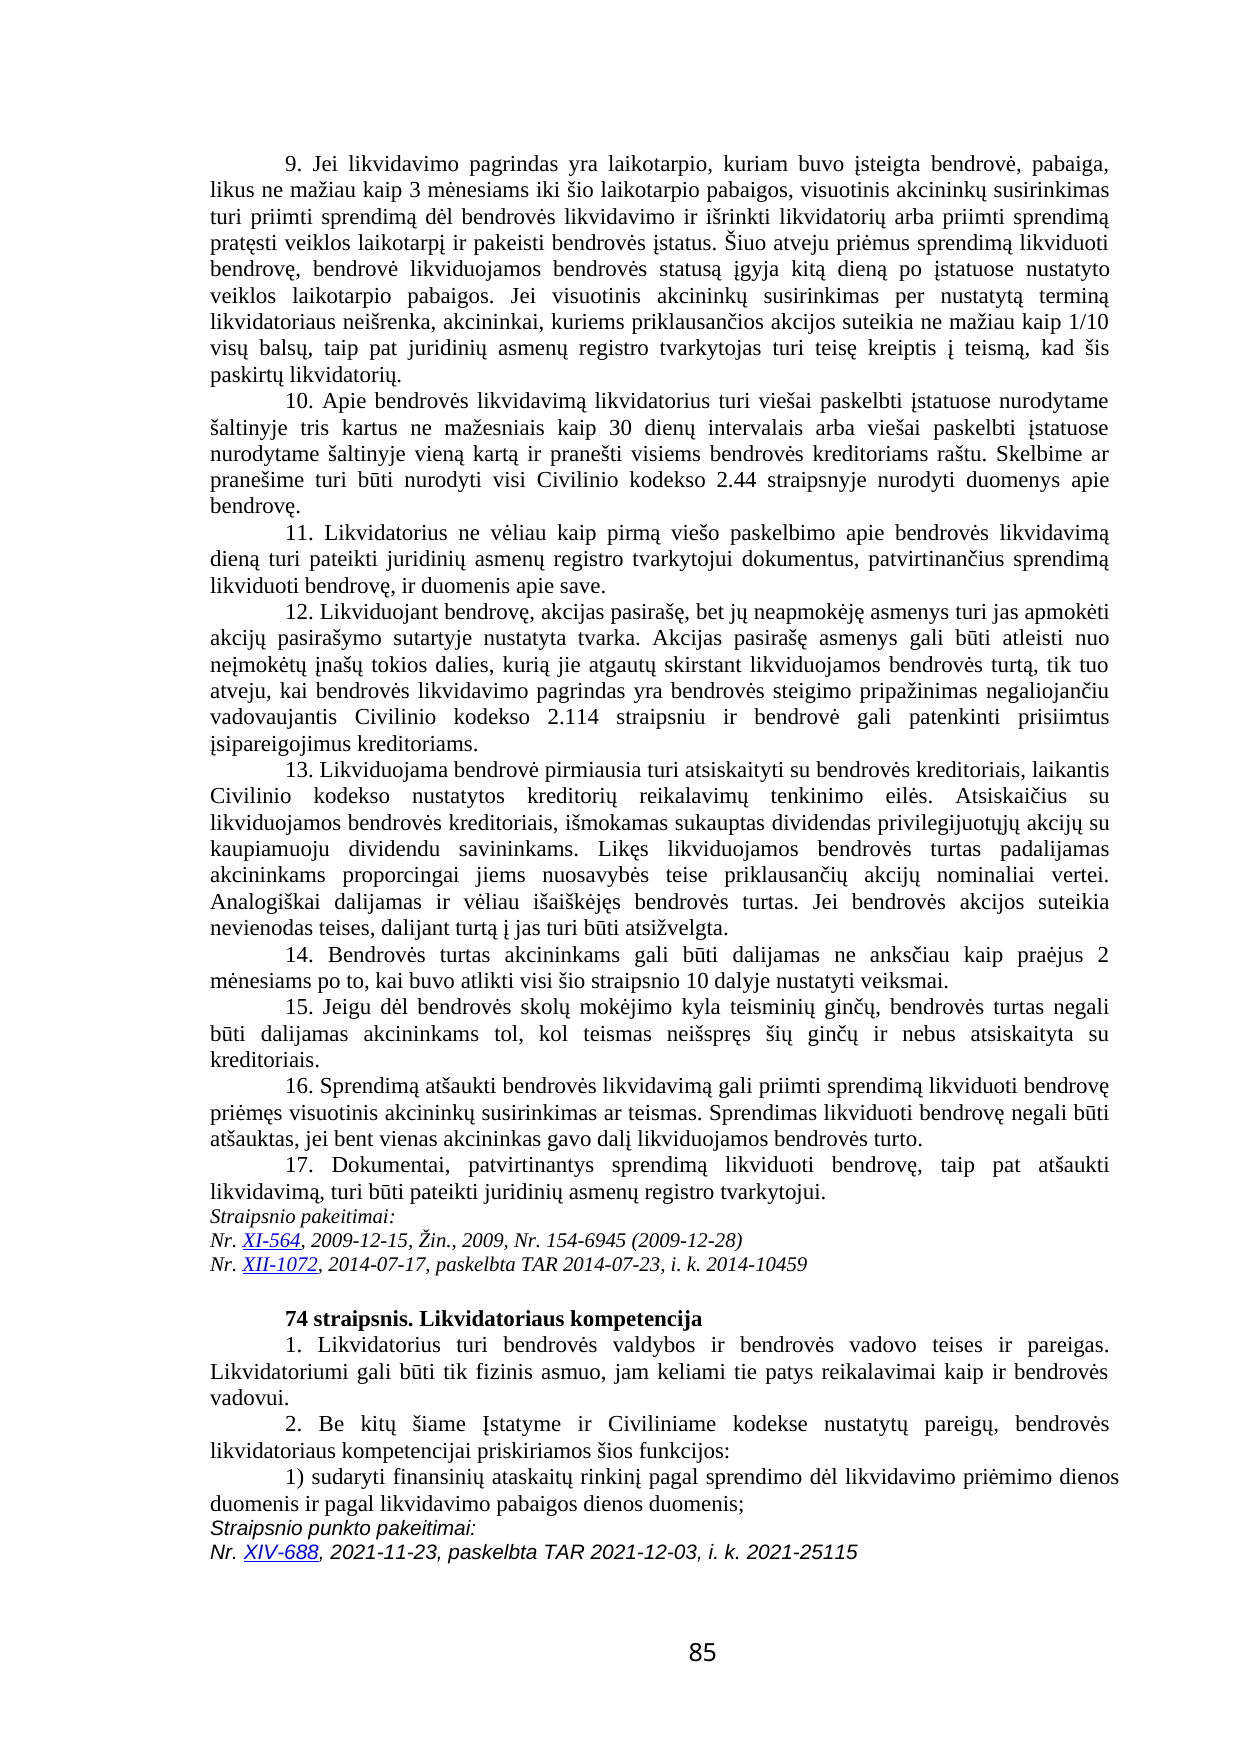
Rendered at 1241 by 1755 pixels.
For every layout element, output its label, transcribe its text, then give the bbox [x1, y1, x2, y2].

text 11. Likvidatorius ne vėliau kaip pirmą viešo paskelbimo apie bendrovės likvidavimą dieną turi pateikti juridinių asmenų registro tvarkytojui dokumentus, patvirtinančius sprendimą likviduoti bendrovę, ir duomenis apie save. [210, 519, 1111, 598]
text 14. Bendrovės turtas akcininkams gali būti dalijamas ne anksčiau kaip praėjus 2 mėnesiams po to, kai buvo atlikti visi šio straipsnio 10 dalyje nustatyti veiksmai. [210, 941, 1111, 993]
text 13. Likviduojama bendrovė pirmiausia turi atsiskaityti su bendrovės kreditoriais, laikantis Civilinio kodekso nustatytos kreditorių reikalavimų tenkinimo eilės. Atsiskaičius su likviduojamos bendrovės kreditoriais, išmokamas sukauptas dividendas privilegijuotųjų akcijų su kaupiamuoju dividendu savininkams. Likęs likviduojamos bendrovės turtas padalijamas akcininkams proporcingai jiems nuosavybės teise priklausančių akcijų nominaliai vertei. Analogiškai dalijamas ir vėliau išaiškėjęs bendrovės turtas. Jei bendrovės akcijos suteikia nevienodas teises, dalijant turtą į jas turi būti atsižvelgta. [210, 756, 1111, 941]
text 15. Jeigu dėl bendrovės skolų mokėjimo kyla teisminių ginčų, bendrovės turtas negali būti dalijamas akcininkams tol, kol teismas neišspręs šių ginčų ir nebus atsiskaityta su kreditoriais. [210, 993, 1111, 1072]
text Straipsnio punkto pakeitimai: [210, 1516, 1120, 1540]
text 1) sudaryti finansinių ataskaitų rinkinį pagal sprendimo dėl likvidavimo priėmimo dienos duomenis ir pagal likvidavimo pabaigos dienos duomenis; [210, 1463, 1120, 1516]
text 2. Be kitų šiame Įstatyme ir Civiliniame kodekse nustatytų pareigų, bendrovės likvidatoriaus kompetencijai priskiriamos šios funkcijos: [210, 1411, 1111, 1463]
text Nr. XII-1072, 2014-07-17, paskelbta TAR 2014-07-23, i. k. 2014-10459 [210, 1252, 1120, 1276]
text Straipsnio pakeitimai: [210, 1204, 1111, 1228]
text 9. Jei likvidavimo pagrindas yra laikotarpio, kuriam buvo įsteigta bendrovė, pabaiga, likus ne mažiau kaip 3 mėnesiams iki šio laikotarpio pabaigos, visuotinis akcininkų susirinkimas turi priimti sprendimą dėl bendrovės likvidavimo ir išrinkti likvidatorių arba priimti sprendimą pratęsti veiklos laikotarpį ir pakeisti bendrovės įstatus. Šiuo atveju priėmus sprendimą likviduoti bendrovę, bendrovė likviduojamos bendrovės statusą įgyja kitą dieną po įstatuose nustatyto veiklos laikotarpio pabaigos. Jei visuotinis akcininkų susirinkimas per nustatytą terminą likvidatoriaus neišrenka, akcininkai, kuriems priklausančios akcijos suteikia ne mažiau kaip 1/10 visų balsų, taip pat juridinių asmenų registro tvarkytojas turi teisę kreiptis į teismą, kad šis paskirtų likvidatorių. [210, 150, 1111, 387]
text 10. Apie bendrovės likvidavimą likvidatorius turi viešai paskelbti įstatuose nurodytame šaltinyje tris kartus ne mažesniais kaip 30 dienų intervalais arba viešai paskelbti įstatuose nurodytame šaltinyje vieną kartą ir pranešti visiems bendrovės kreditoriams raštu. Skelbime ar pranešime turi būti nurodyti visi Civilinio kodekso 2.44 straipsnyje nurodyti duomenys apie bendrovę. [210, 387, 1110, 519]
text Nr. XI-564, 2009-12-15, Žin., 2009, Nr. 154-6945 (2009-12-28) [210, 1228, 1120, 1252]
text 16. Sprendimą atšaukti bendrovės likvidavimą gali priimti sprendimą likviduoti bendrovę priėmęs visuotinis akcininkų susirinkimas ar teismas. Sprendimas likviduoti bendrovę negali būti atšauktas, jei bent vienas akcininkas gavo dalį likviduojamos bendrovės turto. [210, 1072, 1111, 1151]
text Nr. XIV-688, 2021-11-23, paskelbta TAR 2021-12-03, i. k. 2021-25115 [210, 1540, 1120, 1564]
text 1. Likvidatorius turi bendrovės valdybos ir bendrovės vadovo teises ir pareigas. Likvidatoriumi gali būti tik fizinis asmuo, jam keliami tie patys reikalavimai kaip ir bendrovės vadovui. [210, 1331, 1111, 1411]
text 12. Likviduojant bendrovę, akcijas pasirašę, bet jų neapmokėję asmenys turi jas apmokėti akcijų pasirašymo sutartyje nustatyta tvarka. Akcijas pasirašę asmenys gali būti atleisti nuo neįmokėtų įnašų tokios dalies, kurią jie atgautų skirstant likviduojamos bendrovės turtą, tik tuo atveju, kai bendrovės likvidavimo pagrindas yra bendrovės steigimo pripažinimas negaliojančiu vadovaujantis Civilinio kodekso 2.114 straipsniu ir bendrovė gali patenkinti prisiimtus įsipareigojimus kreditoriams. [210, 598, 1111, 756]
text 17. Dokumentai, patvirtinantys sprendimą likviduoti bendrovę, taip pat atšaukti likvidavimą, turi būti pateikti juridinių asmenų registro tvarkytojui. [210, 1151, 1111, 1204]
text 74 straipsnis. Likvidatoriaus kompetencija [210, 1305, 1111, 1331]
